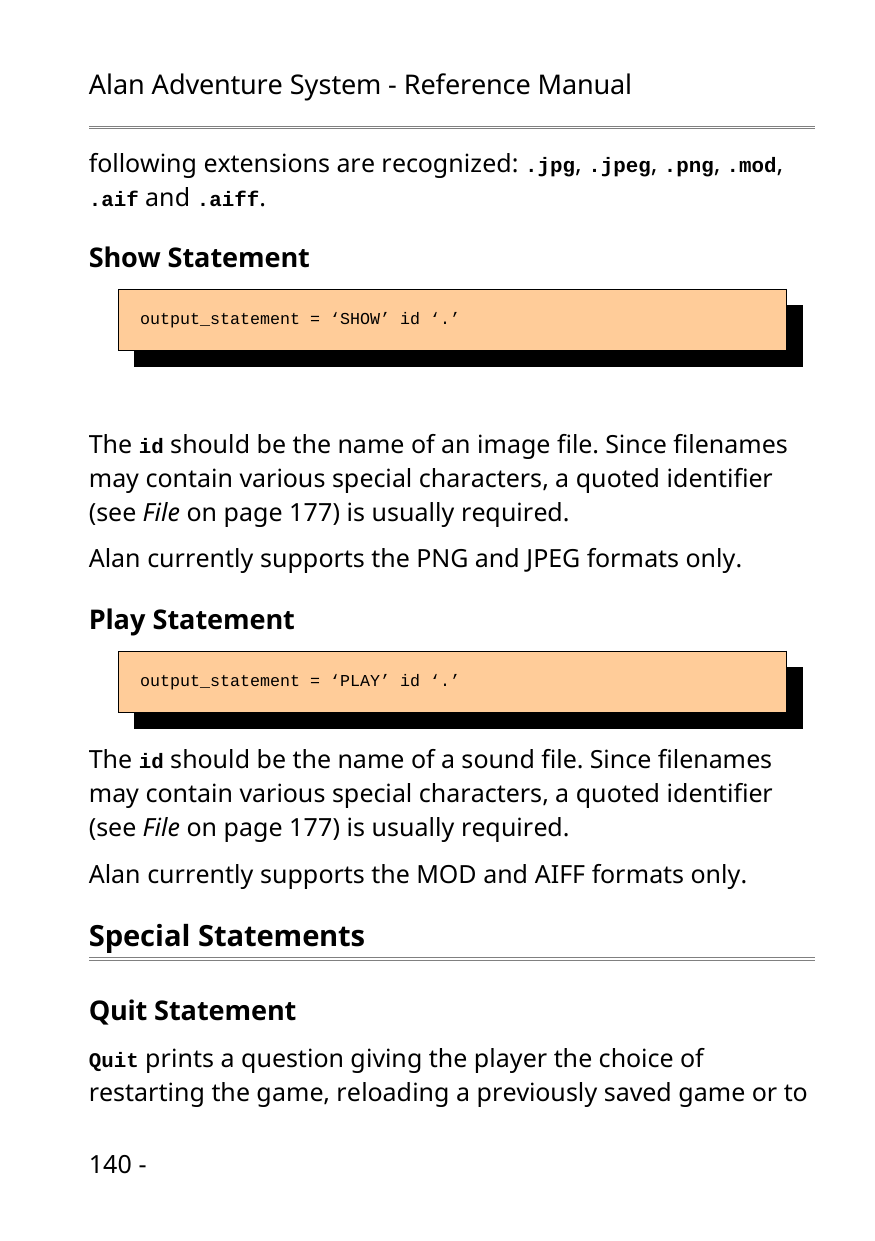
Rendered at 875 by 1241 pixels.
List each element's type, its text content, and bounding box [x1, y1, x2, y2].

subtitle Special Statements [88, 916, 815, 960]
text output_statement = ‘SHOW’ id ‘.’ [119, 290, 786, 350]
text Alan currently supports the PNG and JPEG formats only. [88, 541, 815, 575]
text The id should be the name of a sound file. Since filenames may contain various special characters, a quoted identifier (see File on page 139) is usually required. [88, 742, 815, 844]
text following extensions are recognized: .jpg, .jpeg, .png, .mod, .aif and .aiff. [88, 146, 815, 213]
text output_statement = ‘PLAY’ id ‘.’ [119, 652, 786, 712]
subtitle Quit Statement [88, 991, 815, 1028]
text The id should be the name of an image file. Since filenames may contain various special characters, a quoted identifier (see File on page 139) is usually required. [88, 427, 815, 528]
subtitle Show Statement [88, 239, 815, 276]
text Quit prints a question giving the player the choice of restarting the game, re­loading a previously saved game or to [88, 1041, 815, 1109]
subtitle Play Statement [88, 601, 815, 638]
text Alan currently supports the MOD and AIFF formats only. [88, 857, 815, 891]
